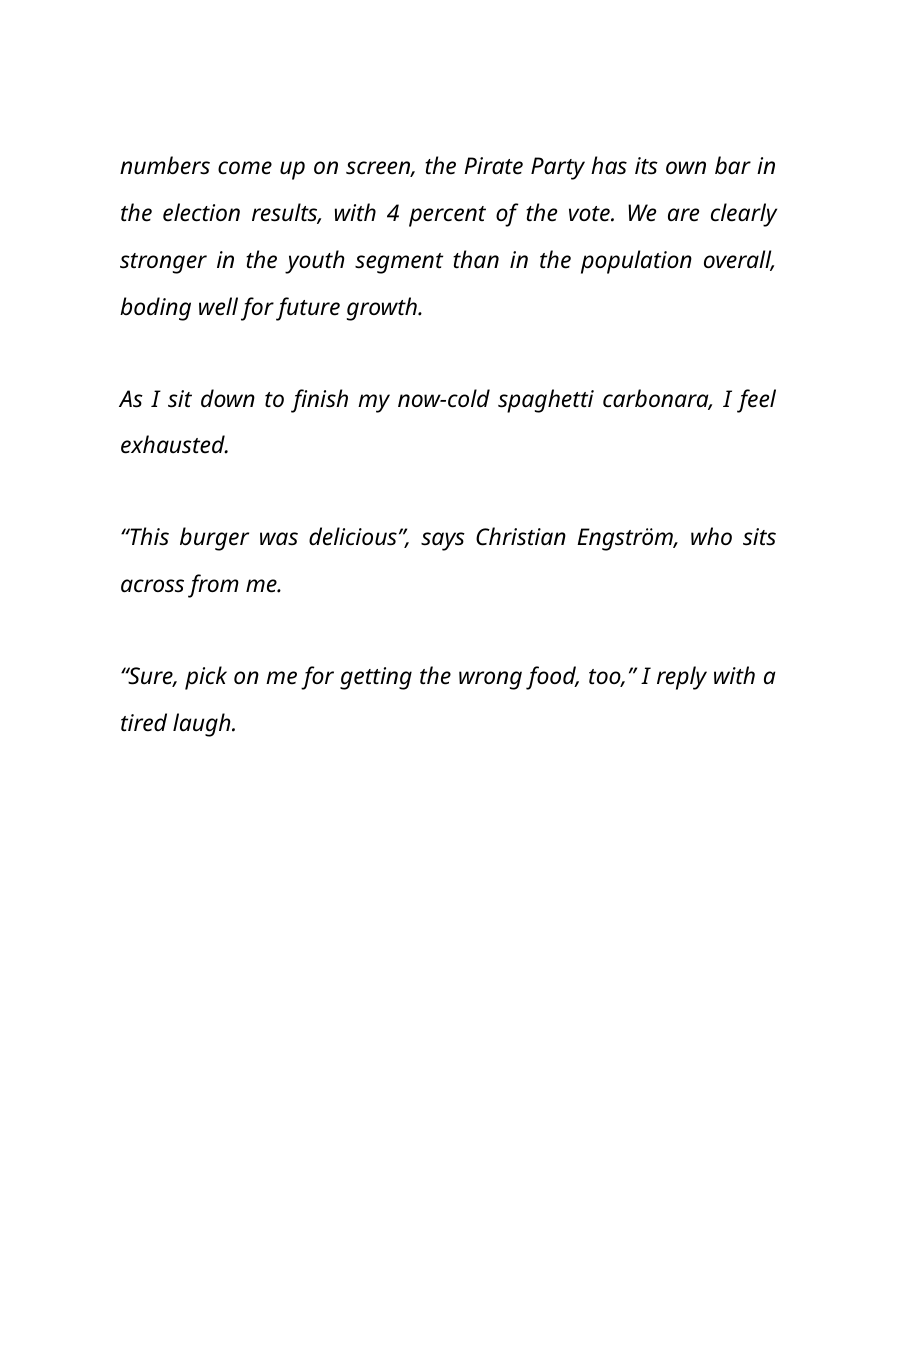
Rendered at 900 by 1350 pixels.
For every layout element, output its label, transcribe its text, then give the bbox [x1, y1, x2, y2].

text As I sit down to finish my now-cold spaghetti carbonara, I feel exhausted. [120, 382, 780, 461]
text “This burger was delicious”, says Christian Engström, who sits across from me. [120, 521, 780, 599]
text numbers come up on screen, the Pirate Party has its own bar in the election results, with 4 percent of the vote. We are clearly stronger in the youth segment than in the population overall, boding well for future growth. [120, 150, 780, 322]
text “Sure, pick on me for getting the wrong food, too,” I reply with a tired laugh. [120, 660, 780, 738]
